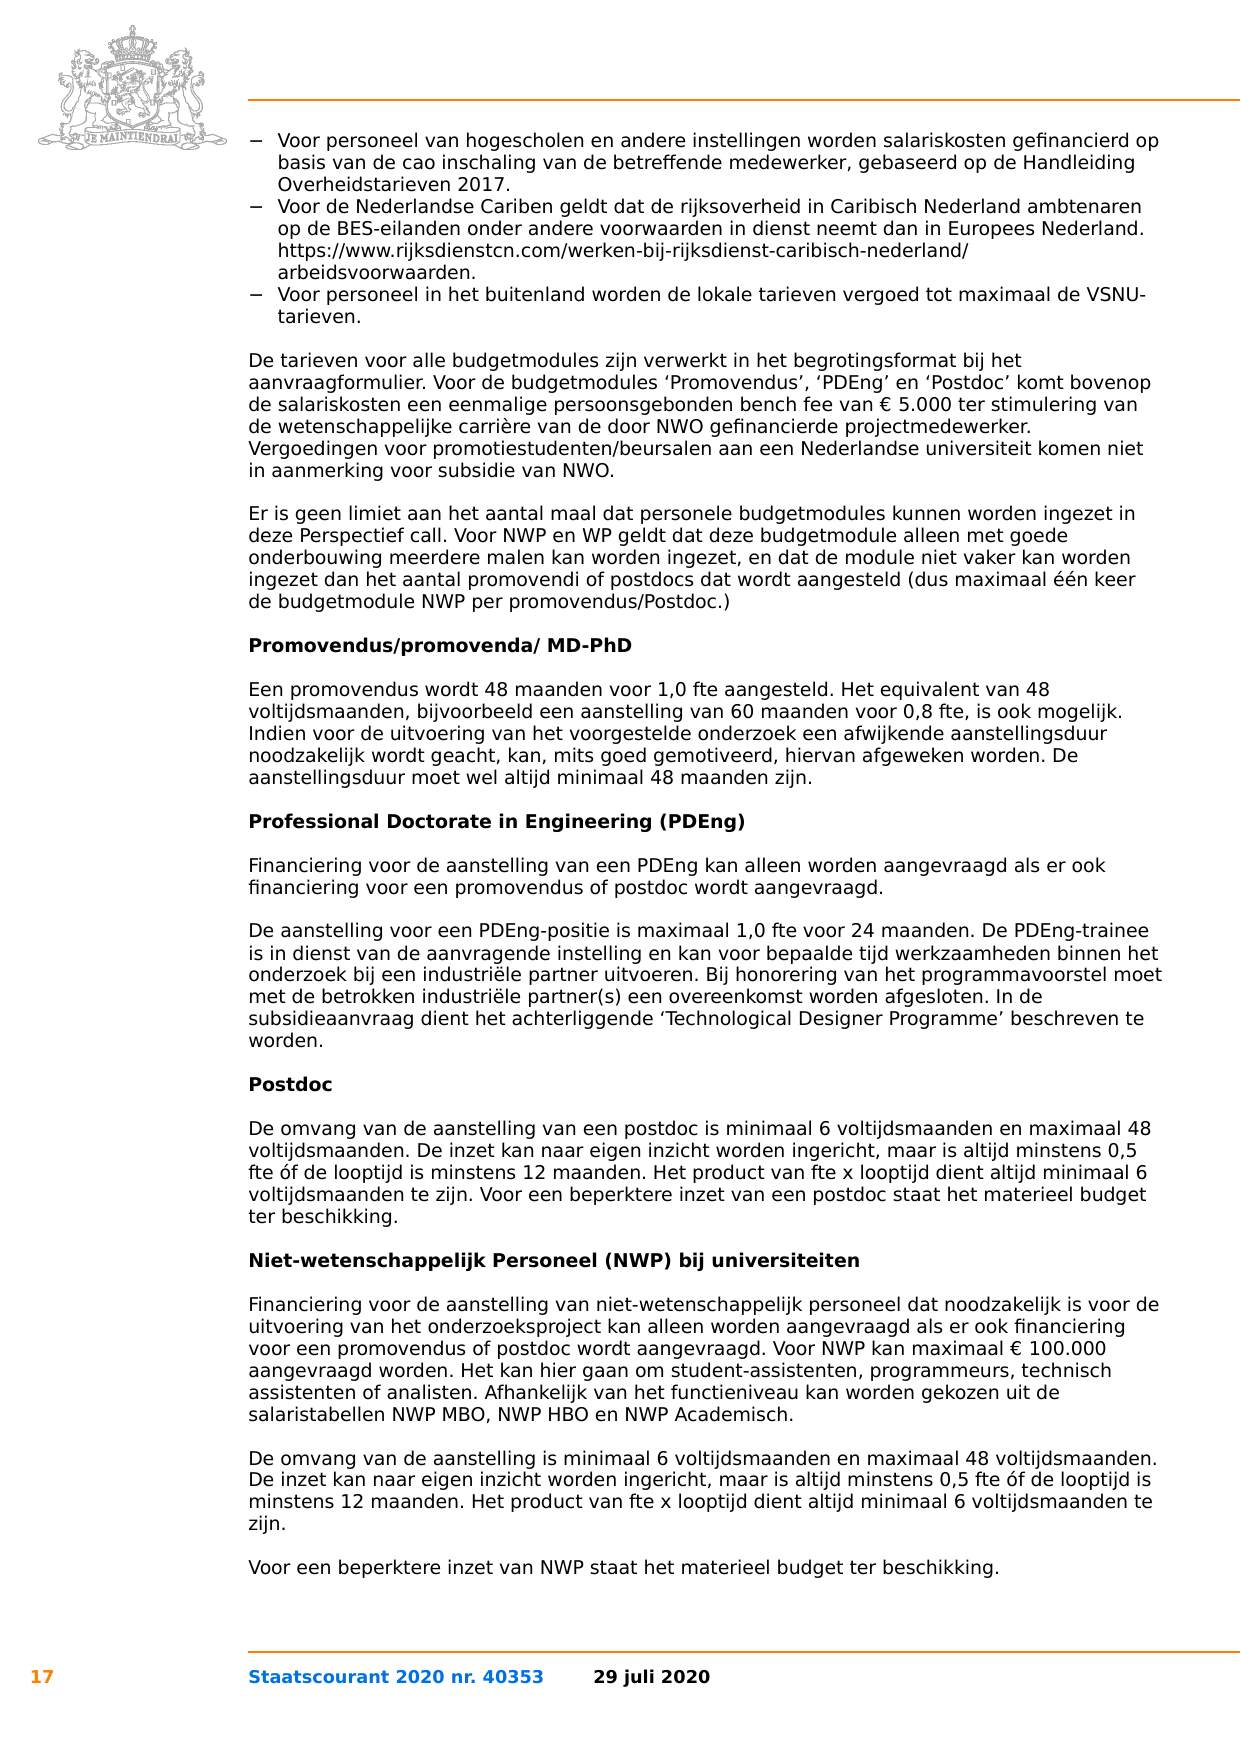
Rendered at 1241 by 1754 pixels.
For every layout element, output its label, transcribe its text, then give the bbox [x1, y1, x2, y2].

text Financiering voor de aanstelling van niet-wetenschappelijk personeel dat noodzakelijk is voor de uitvoering van het onderzoeksproject kan alleen worden aangevraagd als er ook financiering voor een promovendus of postdoc wordt aangevraagd. Voor NWP kan maximaal € 100.000 aangevraagd worden. Het kan hier gaan om student-assistenten, programmeurs, technisch assistenten of analisten. Afhankelijk van het functieniveau kan worden gekozen uit de salaristabellen NWP MBO, NWP HBO en NWP Academisch. [248, 1294, 1163, 1426]
text Een promovendus wordt 48 maanden voor 1,0 fte aangesteld. Het equivalent van 48 voltijdsmaanden, bijvoorbeeld een aanstelling van 60 maanden voor 0,8 fte, is ook mogelijk. Indien voor de uitvoering van het voorgestelde onderzoek een afwijkende aanstellingsduur noodzakelijk wordt geacht, kan, mits goed gemotiveerd, hiervan afgeweken worden. De aanstellingsduur moet wel altijd minimaal 48 maanden zijn. [248, 679, 1163, 789]
subtitle Postdoc [248, 1074, 1163, 1096]
text De tarieven voor alle budgetmodules zijn verwerkt in het begrotingsformat bij het aanvraagformulier. Voor de budgetmodules ‘Promovendus’, ‘PDEng’ en ‘Postdoc’ komt bovenop de salariskosten een eenmalige persoonsgebonden bench fee van € 5.000 ter stimulering van de wetenschappelijke carrière van de door NWO gefinancierde projectmedewerker. Vergoedingen voor promotiestudenten/beursalen aan een Nederlandse universiteit komen niet in aanmerking voor subsidie van NWO. [248, 349, 1163, 481]
text De aanstelling voor een PDEng-positie is maximaal 1,0 fte voor 24 maanden. De PDEng-trainee is in dienst van de aanvragende instelling en kan voor bepaalde tijd werkzaamheden binnen het onderzoek bij een industriële partner uitvoeren. Bij honorering van het programmavoorstel moet met de betrokken industriële partner(s) een overeenkomst worden afgesloten. In de subsidieaanvraag dient het achterliggende ‘Technological Designer Programme’ beschreven te worden. [248, 920, 1163, 1052]
subtitle Niet-wetenschappelijk Personeel (NWP) bij universiteiten [248, 1250, 1163, 1272]
text − Voor personeel in het buitenland worden de lokale tarieven vergoed tot maximaal de VSNU- tarieven. [248, 284, 1163, 328]
picture [38, 25, 227, 150]
subtitle Professional Doctorate in Engineering (PDEng) [248, 811, 1163, 833]
text Voor een beperktere inzet van NWP staat het materieel budget ter beschikking. [248, 1557, 1163, 1579]
text − Voor de Nederlandse Cariben geldt dat de rijksoverheid in Caribisch Nederland ambtenaren op de BES-eilanden onder andere voorwaarden in dienst neemt dan in Europees Nederland. https://www.rijksdienstcn.com/werken-bij-rijksdienst-caribisch-nederland/arbeidsvoorwaarden. [248, 196, 1163, 284]
text − Voor personeel van hogescholen en andere instellingen worden salariskosten gefinancierd op basis van de cao inschaling van de betreffende medewerker, gebaseerd op de Handleiding Overheidstarieven 2017. [248, 130, 1163, 196]
text De omvang van de aanstelling van een postdoc is minimaal 6 voltijdsmaanden en maximaal 48 voltijdsmaanden. De inzet kan naar eigen inzicht worden ingericht, maar is altijd minstens 0,5 fte óf de looptijd is minstens 12 maanden. Het product van fte x looptijd dient altijd minimaal 6 voltijdsmaanden te zijn. Voor een beperktere inzet van een postdoc staat het materieel budget ter beschikking. [248, 1118, 1163, 1228]
text De omvang van de aanstelling is minimaal 6 voltijdsmaanden en maximaal 48 voltijdsmaanden. De inzet kan naar eigen inzicht worden ingericht, maar is altijd minstens 0,5 fte óf de looptijd is minstens 12 maanden. Het product van fte x looptijd dient altijd minimaal 6 voltijdsmaanden te zijn. [248, 1447, 1163, 1535]
text Financiering voor de aanstelling van een PDEng kan alleen worden aangevraagd als er ook financiering voor een promovendus of postdoc wordt aangevraagd. [248, 854, 1163, 898]
text Er is geen limiet aan het aantal maal dat personele budgetmodules kunnen worden ingezet in deze Perspectief call. Voor NWP en WP geldt dat deze budgetmodule alleen met goede onderbouwing meerdere malen kan worden ingezet, en dat de module niet vaker kan worden ingezet dan het aantal promovendi of postdocs dat wordt aangesteld (dus maximaal één keer de budgetmodule NWP per promovendus/Postdoc.) [248, 503, 1163, 613]
subtitle Promovendus/promovenda/ MD-PhD [248, 635, 1163, 657]
